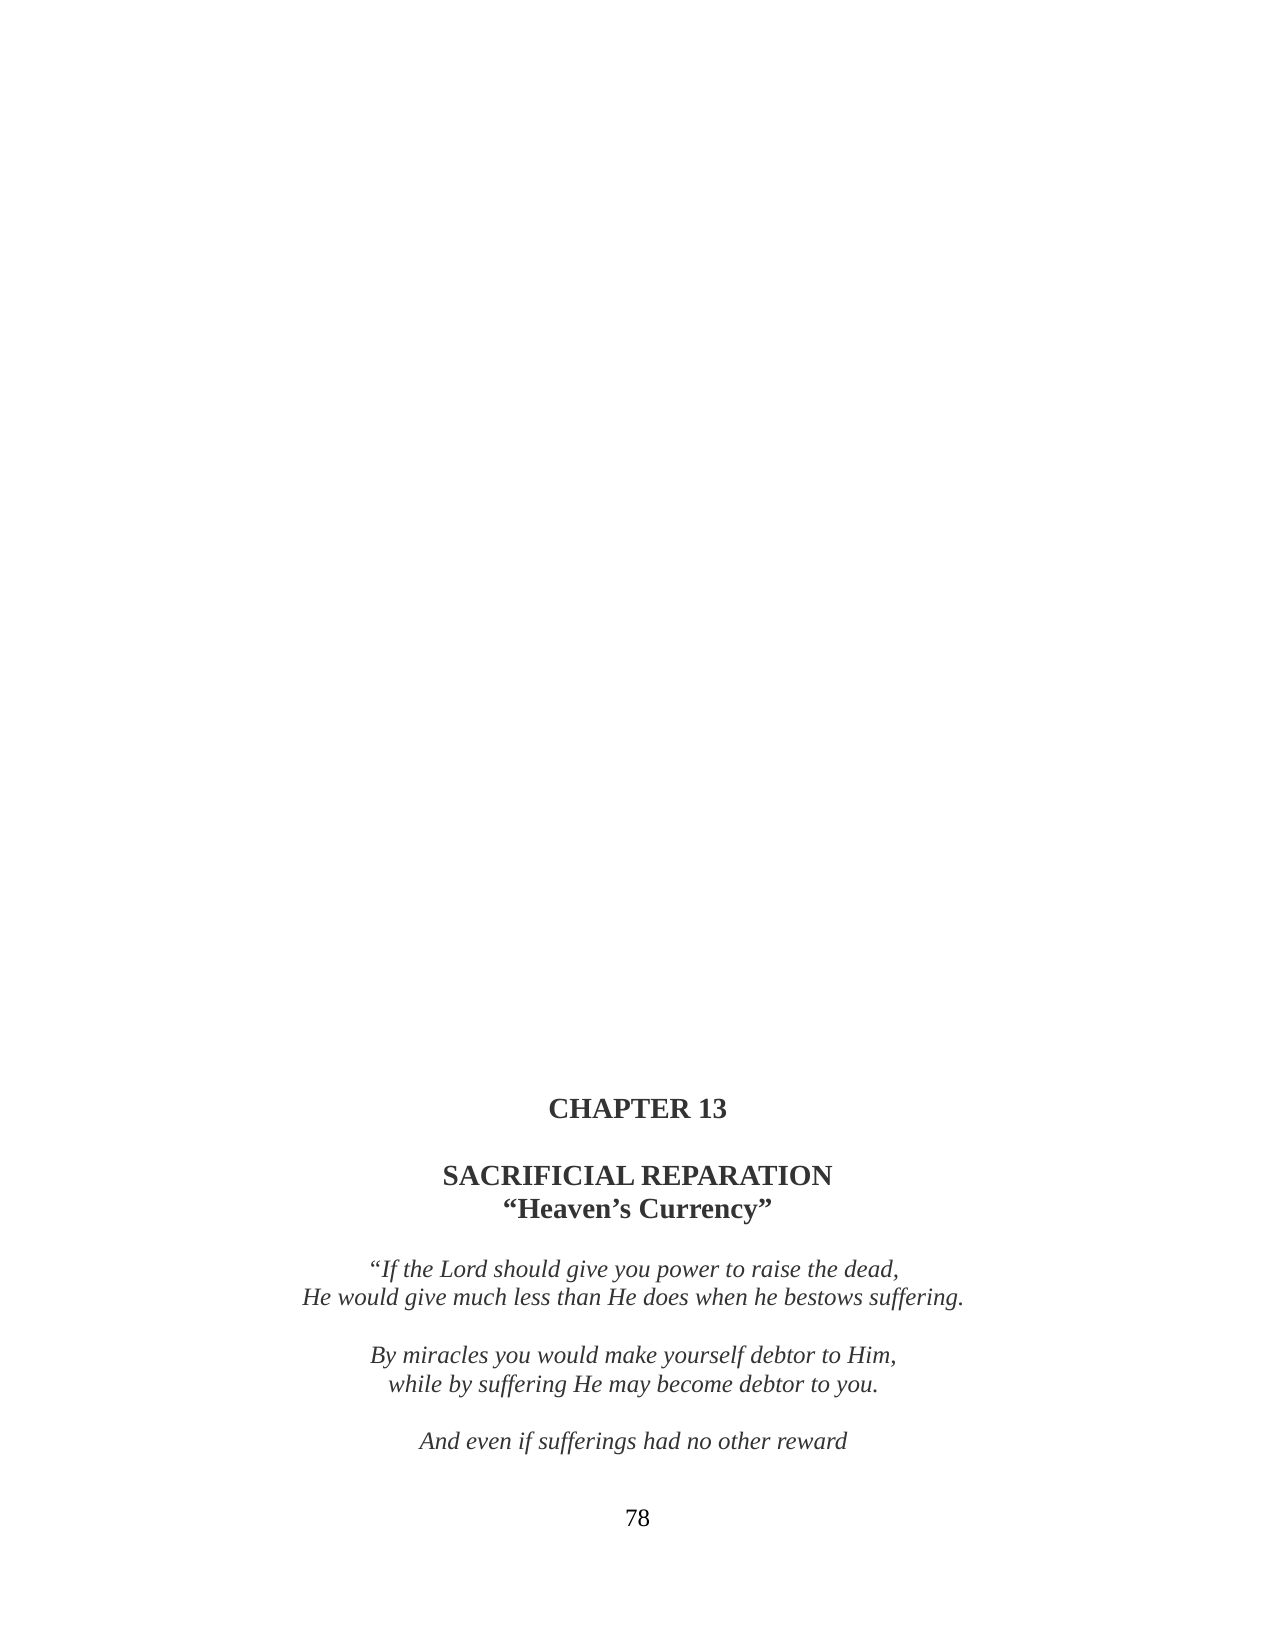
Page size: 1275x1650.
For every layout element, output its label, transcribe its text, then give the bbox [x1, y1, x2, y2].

text By miracles you would make yourself debtor to Him, [118, 1340, 1157, 1369]
text “Heaven’s Currency” [118, 1191, 1157, 1225]
text while by suffering He may become debtor to you. [118, 1369, 1157, 1397]
text CHAPTER 13 [118, 1091, 1157, 1124]
text “If the Lord should give you power to raise the dead, [118, 1254, 1157, 1282]
text And even if sufferings had no other reward [118, 1426, 1157, 1455]
text SACRIFICIAL REPARATION [118, 1158, 1157, 1191]
text He would give much less than He does when he bestows suffering. [118, 1282, 1157, 1311]
